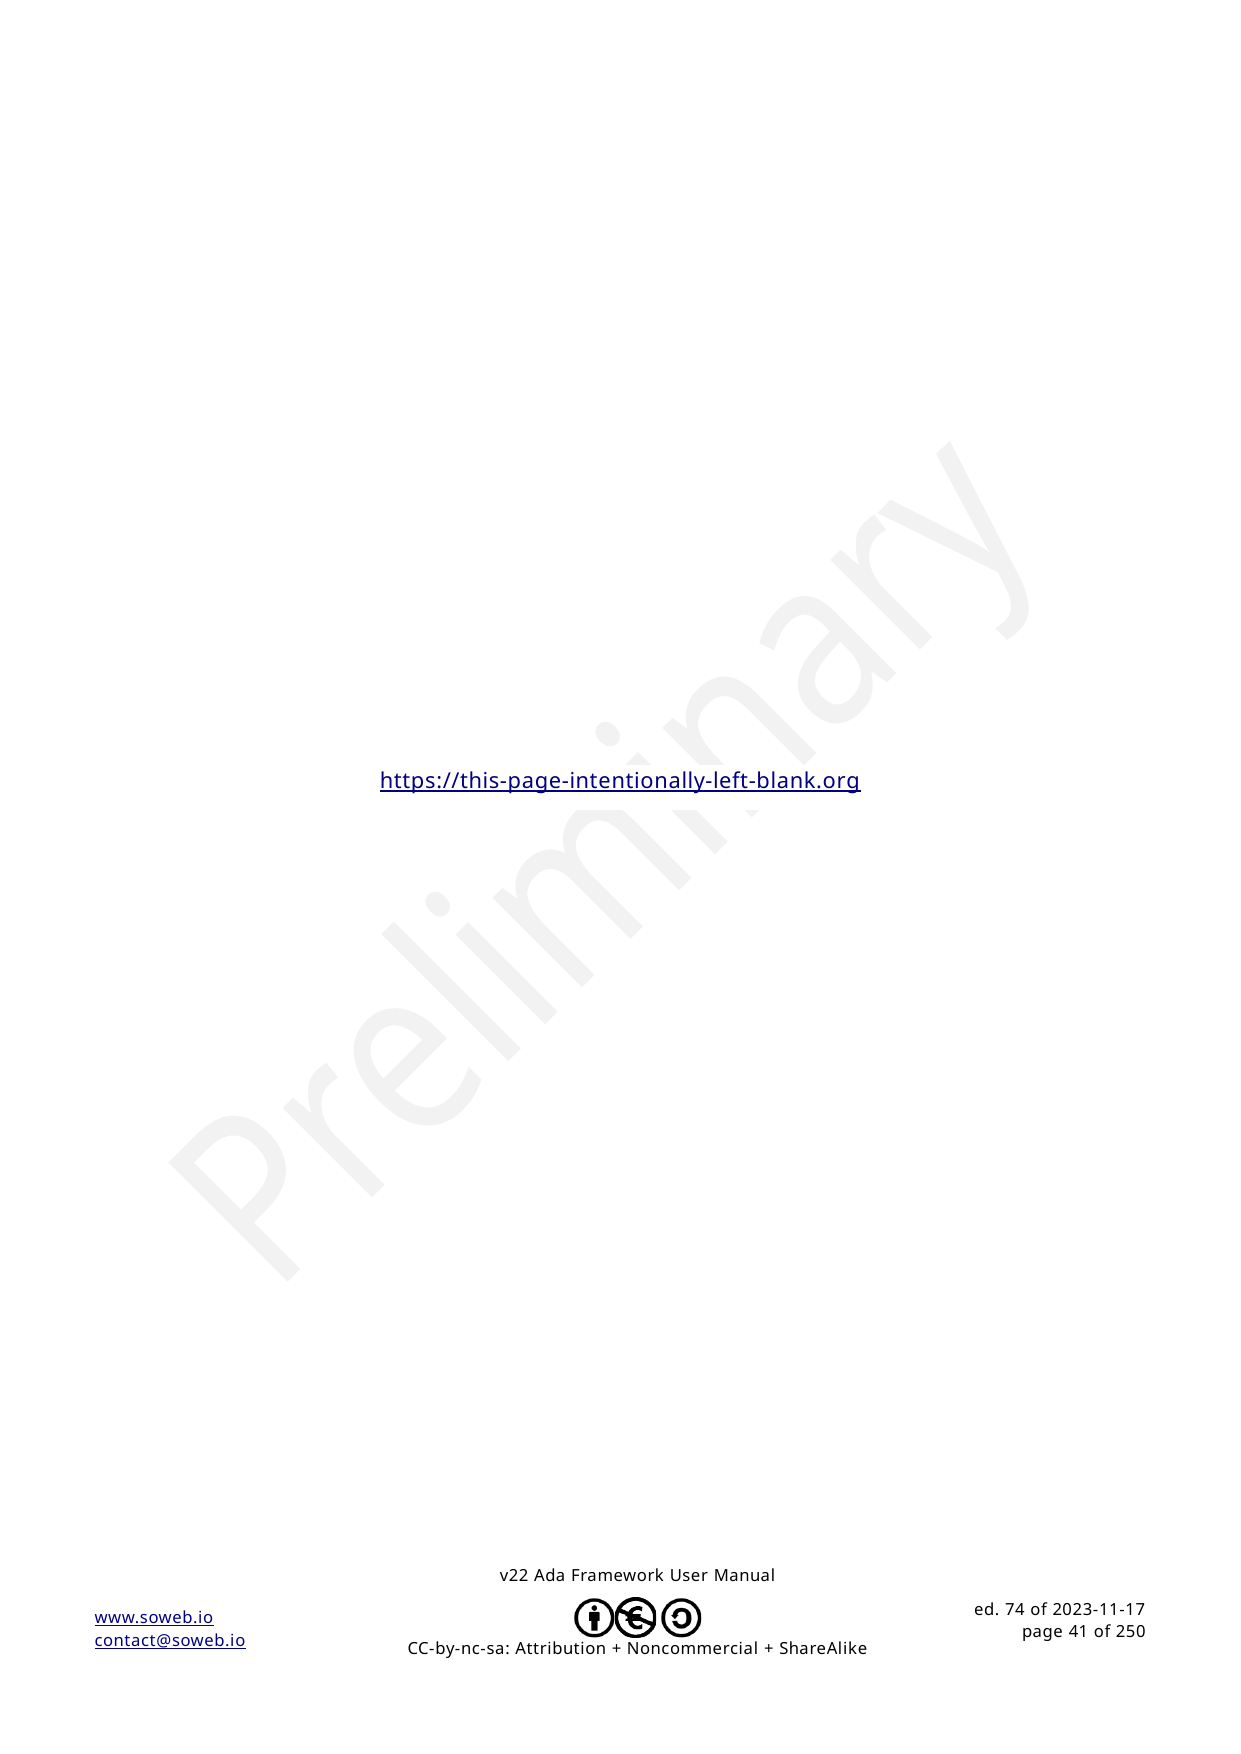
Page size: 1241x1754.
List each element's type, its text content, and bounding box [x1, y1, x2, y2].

picture [573, 1597, 657, 1638]
text https://this-page-intentionally-left-blank.org [233, 765, 1007, 795]
picture [660, 1597, 702, 1638]
